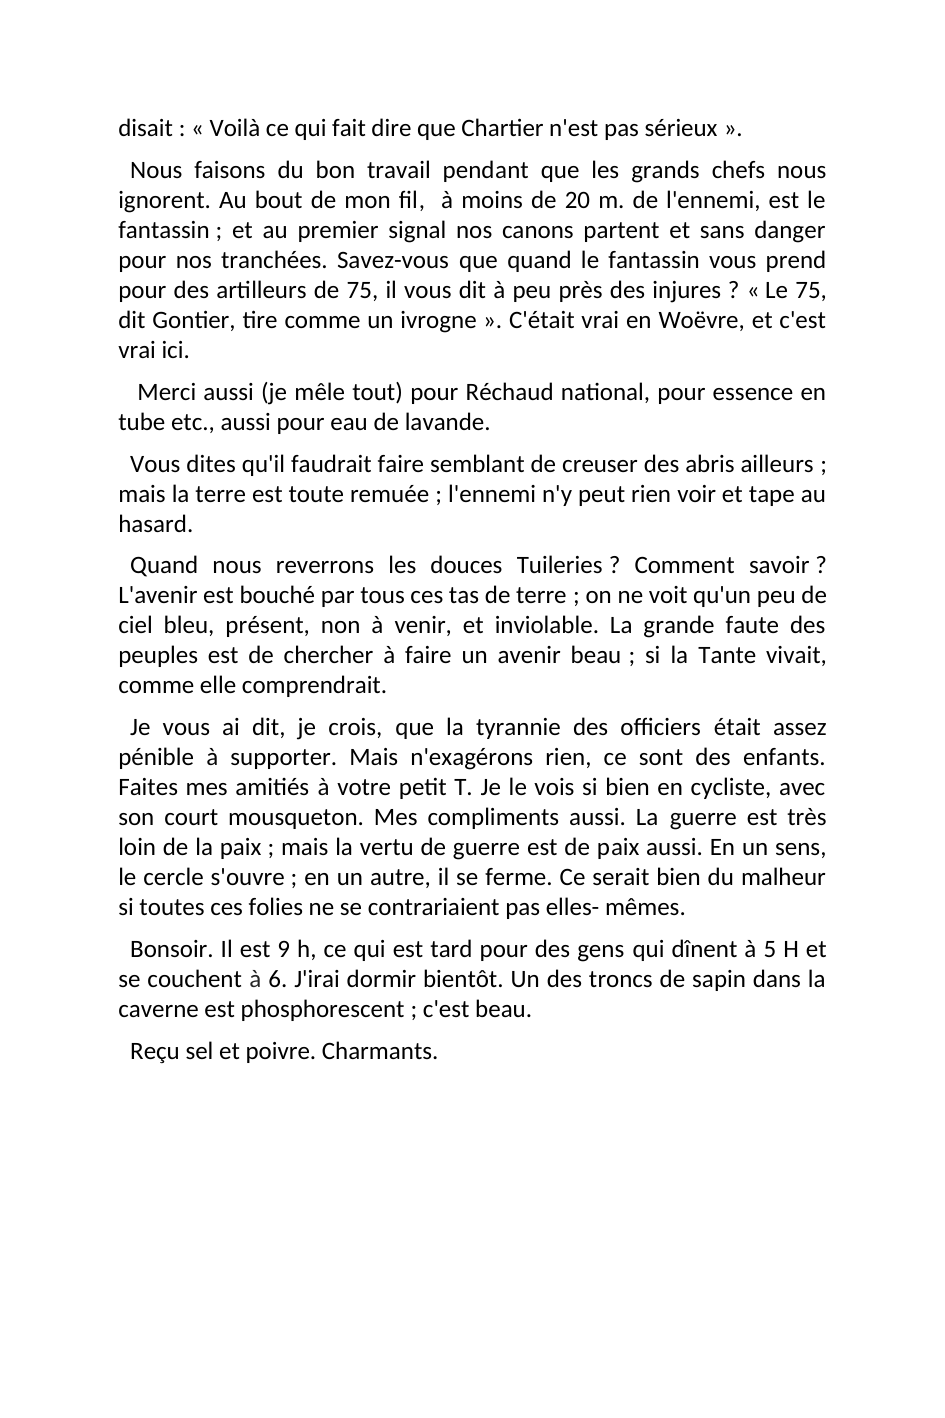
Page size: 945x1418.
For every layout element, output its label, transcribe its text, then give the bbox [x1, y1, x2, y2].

text Reçu sel et poivre. Charmants. [118, 1041, 827, 1066]
text disait : « Voilà ce qui fait dire que Chartier n'est pas sérieux ». [118, 118, 827, 143]
text Bonsoir. Il est 9 h, ce qui est tard pour des gens qui dînent à 5 H et se couchent à 6. J'irai dormir bientôt. Un des troncs de sapin dans la caverne est phosphorescent ; c'est beau. [118, 939, 827, 1024]
text Je vous ai dit, je crois, que la tyrannie des officiers était assez pénible à sup­porter. Mais n'exagérons rien, ce sont des enfants. Faites mes amitiés à votre petit T. Je le vois si bien en cycliste, avec son court mousqueton. Mes compliments aussi. La guerre est très loin de la paix ; mais la vertu de guerre est de paix aussi. En un sens, le cercle s'ouvre ; en un autre, il se ferme. Ce serait bien du malheur si toutes ces folies ne se contrariaient pas elles- mêmes. [118, 717, 827, 922]
text Vous dites qu'il faudrait faire semblant de creuser des abris ailleurs ; mais la terre est toute remuée ; l'ennemi n'y peut rien voir et tape au hasard. [118, 453, 827, 538]
text Quand nous reverrons les douces Tuileries ? Comment savoir ? L'avenir est bouché par tous ces tas de terre ; on ne voit qu'un peu de ciel bleu, présent, non à venir, et inviolable. La grande faute des peuples est de chercher à faire un avenir beau ; si la Tante vivait, comme elle comprendrait. [118, 555, 827, 700]
text Nous faisons du bon travail pendant que les grands chefs nous ignorent. Au bout de mon fil, à moins de 20 m. de l'ennemi, est le fantassin ; et au premier signal nos canons partent et sans danger pour nos tranchées. Savez-vous que quand le fantassin vous prend pour des artil­leurs de 75, il vous dit à peu près des injures ? « Le 75, dit Gontier, tire comme un ivrogne ». C'était vrai en Woëvre, et c'est vrai ici. [118, 160, 827, 365]
text Merci aussi (je mêle tout) pour Réchaud national, pour essence en tube etc., aussi pour eau de lavande. [118, 382, 827, 437]
